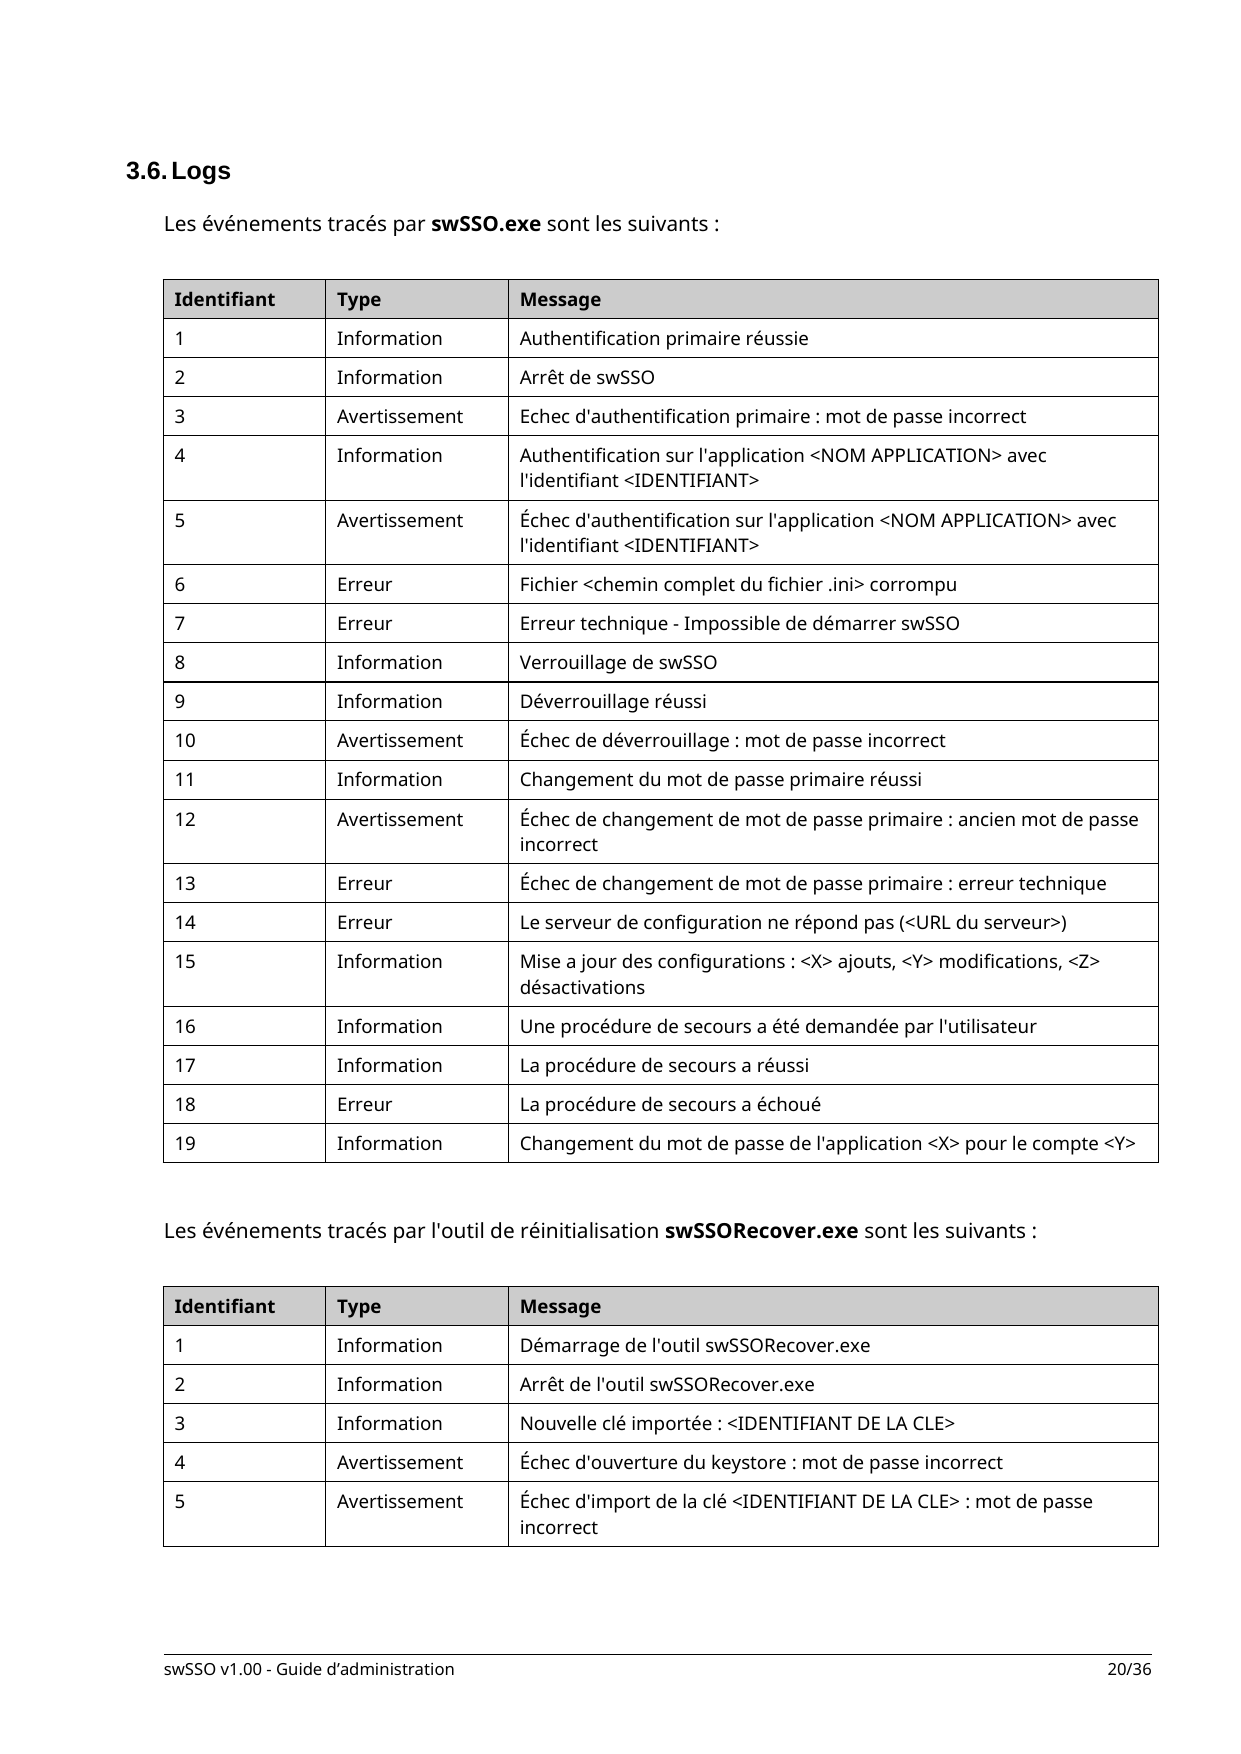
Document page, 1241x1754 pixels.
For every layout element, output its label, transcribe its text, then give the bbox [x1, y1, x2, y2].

table_cell 2 [164, 358, 325, 396]
table_cell Information [326, 643, 508, 681]
table_cell Erreur technique - Impossible de démarrer swSSO [509, 604, 1158, 642]
table_cell 3 [164, 1404, 325, 1442]
table_cell Information [326, 942, 508, 1006]
table_header Message [509, 1287, 1158, 1325]
table_cell 4 [164, 436, 325, 499]
table_cell 15 [164, 942, 325, 1006]
table_header Type [326, 280, 508, 318]
table_cell Avertissement [326, 800, 508, 863]
table_cell Information [326, 683, 508, 720]
table_cell 7 [164, 604, 325, 642]
table_cell Information [326, 1007, 508, 1045]
table_header Identifiant [164, 280, 325, 318]
table_cell Déverrouillage réussi [509, 683, 1158, 720]
table_cell Information [326, 1326, 508, 1364]
table_cell 1 [164, 1326, 325, 1364]
table_cell Erreur [326, 903, 508, 941]
table_cell Avertissement [326, 1482, 508, 1546]
table_cell Erreur [326, 1085, 508, 1123]
table_cell 5 [164, 501, 325, 564]
table_cell Information [326, 1124, 508, 1162]
table_cell Avertissement [326, 397, 508, 435]
table_cell Authentification sur l'application <NOM APPLICATION> avec l'identifiant <IDENTIFIANT> [509, 436, 1158, 499]
table_cell Avertissement [326, 1443, 508, 1481]
table_cell 14 [164, 903, 325, 941]
table_cell 2 [164, 1365, 325, 1403]
table_cell 5 [164, 1482, 325, 1546]
table_cell Démarrage de l'outil swSSORecover.exe [509, 1326, 1158, 1364]
table_cell 19 [164, 1124, 325, 1162]
table_cell 8 [164, 643, 325, 681]
table_cell La procédure de secours a échoué [509, 1085, 1158, 1123]
table_cell Changement du mot de passe primaire réussi [509, 761, 1158, 798]
table_cell Changement du mot de passe de l'application <X> pour le compte <Y> [509, 1124, 1158, 1162]
table_cell Erreur [326, 565, 508, 603]
table_cell La procédure de secours a réussi [509, 1046, 1158, 1084]
table_cell 13 [164, 864, 325, 902]
table_cell Échec de changement de mot de passe primaire : erreur technique [509, 864, 1158, 902]
table_cell 9 [164, 683, 325, 720]
table_cell Échec de changement de mot de passe primaire : ancien mot de passe incorrect [509, 800, 1158, 863]
table_cell Échec de déverrouillage : mot de passe incorrect [509, 721, 1158, 759]
text Les événements tracés par l'outil de réinitialisation swSSORecover.exe sont les suivants : [164, 1217, 1152, 1245]
table_cell Nouvelle clé importée : <IDENTIFIANT DE LA CLE> [509, 1404, 1158, 1442]
table_cell 1 [164, 319, 325, 357]
table_header Type [326, 1287, 508, 1325]
table_cell Erreur [326, 604, 508, 642]
table_cell Arrêt de l'outil swSSORecover.exe [509, 1365, 1158, 1403]
table_cell Information [326, 1404, 508, 1442]
subtitle Logs [126, 156, 1152, 184]
text Les événements tracés par swSSO.exe sont les suivants : [164, 209, 1152, 238]
table_cell 11 [164, 761, 325, 798]
table_cell Échec d'import de la clé <IDENTIFIANT DE LA CLE> : mot de passe incorrect [509, 1482, 1158, 1546]
table_header Identifiant [164, 1287, 325, 1325]
table_cell 17 [164, 1046, 325, 1084]
table_cell Échec d'authentification sur l'application <NOM APPLICATION> avec l'identifiant <IDENTIFIANT> [509, 501, 1158, 564]
table_cell 4 [164, 1443, 325, 1481]
table_cell Information [326, 761, 508, 798]
table_cell Le serveur de configuration ne répond pas (<URL du serveur>) [509, 903, 1158, 941]
table_cell Erreur [326, 864, 508, 902]
table_cell Echec d'authentification primaire : mot de passe incorrect [509, 397, 1158, 435]
table_cell Mise a jour des configurations : <X> ajouts, <Y> modifications, <Z> désactivations [509, 942, 1158, 1006]
table_cell Authentification primaire réussie [509, 319, 1158, 357]
table_header Message [509, 280, 1158, 318]
table_cell Information [326, 319, 508, 357]
table_cell 3 [164, 397, 325, 435]
table_cell 10 [164, 721, 325, 759]
table_cell Verrouillage de swSSO [509, 643, 1158, 681]
table_cell Avertissement [326, 721, 508, 759]
table_cell Fichier <chemin complet du fichier .ini> corrompu [509, 565, 1158, 603]
table_cell Information [326, 1046, 508, 1084]
table_cell Une procédure de secours a été demandée par l'utilisateur [509, 1007, 1158, 1045]
table_cell Information [326, 1365, 508, 1403]
table_cell Information [326, 358, 508, 396]
table_cell Échec d'ouverture du keystore : mot de passe incorrect [509, 1443, 1158, 1481]
table_cell 6 [164, 565, 325, 603]
table_cell 18 [164, 1085, 325, 1123]
table_cell Avertissement [326, 501, 508, 564]
table_cell 12 [164, 800, 325, 863]
table_cell Information [326, 436, 508, 499]
table_cell Arrêt de swSSO [509, 358, 1158, 396]
table_cell 16 [164, 1007, 325, 1045]
